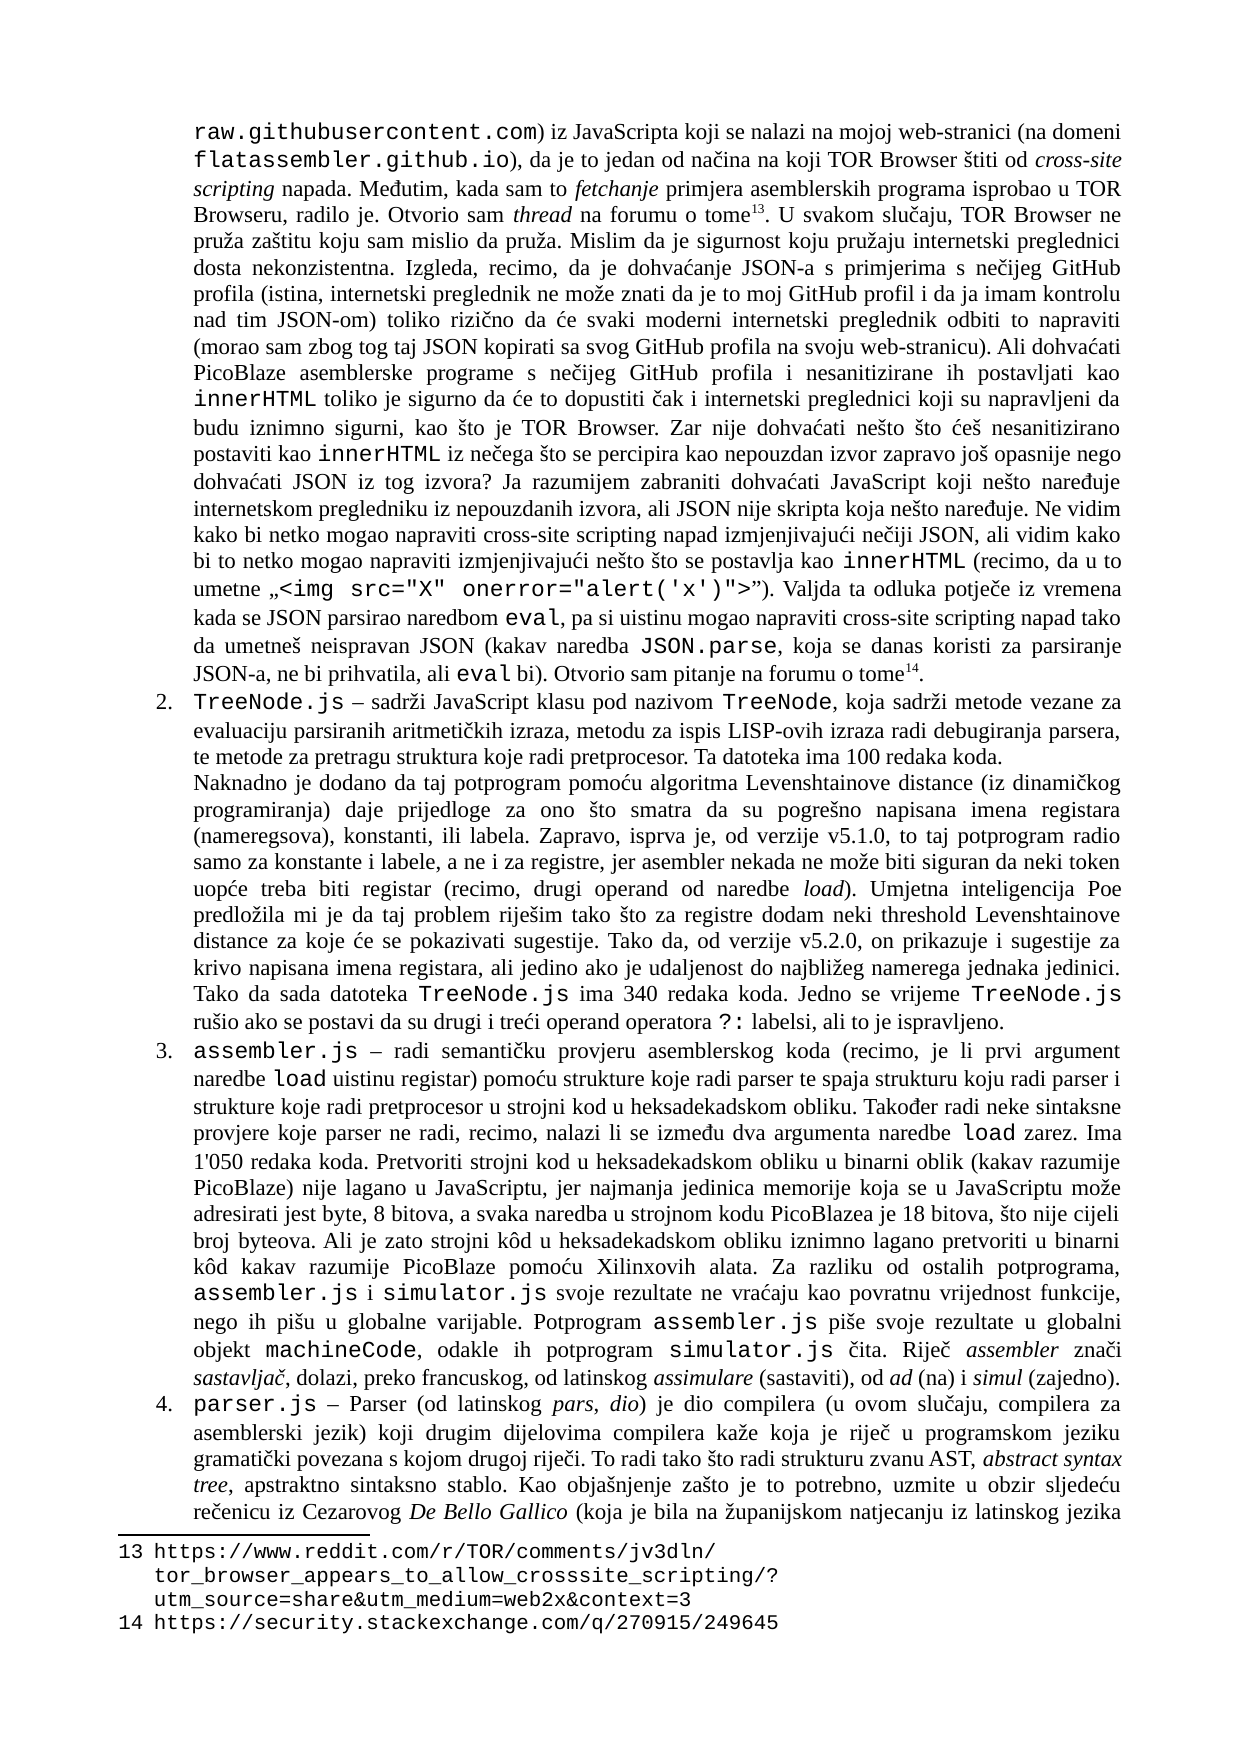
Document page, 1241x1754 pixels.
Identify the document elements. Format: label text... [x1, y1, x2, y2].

list TreeNode.js – sadrži JavaScript klasu pod nazivom TreeNode, koja sadrži metode vezane za evaluaciju parsiranih aritmetičkih izraza, metodu za ispis LISP-ovih izraza radi debugiranja parsera, te metode za pretragu struktura koje radi pretprocesor. Ta datoteka ima 100 redaka koda. [156, 688, 1122, 769]
list Naknadno je dodano da taj potprogram pomoću algoritma Levenshtainove distance (iz dinamičkog programiranja) daje prijedloge za ono što smatra da su pogrešno napisana imena registara (nameregsova), konstanti, ili labela. Zapravo, isprva je, od verzije v5.1.0, to taj potprogram radio samo za konstante i labele, a ne i za registre, jer asembler nekada ne može biti siguran da neki token uopće treba biti registar (recimo, drugi operand od naredbe load). Umjetna inteligencija Poe predložila mi je da taj problem riješim tako što za registre dodam neki threshold Levenshtainove distance za koje će se pokazivati sugestije. Tako da, od verzije v5.2.0, on prikazuje i sugestije za krivo napisana imena registara, ali jedino ako je udaljenost do najbližeg namerega jednaka jedinici. Tako da sada datoteka TreeNode.js ima 340 redaka koda. Jedno se vrijeme TreeNode.js rušio ako se postavi da su drugi i treći operand operatora ?: labelsi, ali to je ispravljeno. [156, 769, 1122, 1037]
list https://security.stackexchange.com/q/270915/249645 [118, 1612, 1122, 1636]
list https://www.reddit.com/r/TOR/comments/jv3dln/tor_browser_appears_to_allow_crosssite_scripting/?utm_source=share&utm_medium=web2x&context=3 [118, 1541, 1122, 1612]
list raw.githubusercontent.com) iz JavaScripta koji se nalazi na mojoj web-stranici (na domeni flatassembler.github.io), da je to jedan od načina na koji TOR Browser štiti od cross-site scripting napada. Međutim, kada sam to fetchanje primjera asemblerskih programa isprobao u TOR Browseru, radilo je. Otvorio sam thread na forumu o tome. U svakom slučaju, TOR Browser ne pruža zaštitu koju sam mislio da pruža. Mislim da je sigurnost koju pružaju internetski preglednici dosta nekonzistentna. Izgleda, recimo, da je dohvaćanje JSON-a s primjerima s nečijeg GitHub profila (istina, internetski preglednik ne može znati da je to moj GitHub profil i da ja imam kontrolu nad tim JSON-om) toliko rizično da će svaki moderni internetski preglednik odbiti to napraviti (morao sam zbog tog taj JSON kopirati sa svog GitHub profila na svoju web-stranicu). Ali dohvaćati PicoBlaze asemblerske programe s nečijeg GitHub profila i nesanitizirane ih postavljati kao innerHTML toliko je sigurno da će to dopustiti čak i internetski preglednici koji su napravljeni da budu iznimno sigurni, kao što je TOR Browser. Zar nije dohvaćati nešto što ćeš nesanitizirano postaviti kao innerHTML iz nečega što se percipira kao nepouzdan izvor zapravo još opasnije nego dohvaćati JSON iz tog izvora? Ja razumijem zabraniti dohvaćati JavaScript koji nešto naređuje internetskom pregledniku iz nepouzdanih izvora, ali JSON nije skripta koja nešto naređuje. Ne vidim kako bi netko mogao napraviti cross-site scripting napad izmjenjivajući nečiji JSON, ali vidim kako bi to netko mogao napraviti izmjenjivajući nešto što se postavlja kao innerHTML (recimo, da u to umetne „<img src="X" onerror="alert('x')">”). Valjda ta odluka potječe iz vremena kada se JSON parsirao naredbom eval, pa si uistinu mogao napraviti cross-site scripting napad tako da umetneš neispravan JSON (kakav naredba JSON.parse, koja se danas koristi za parsiranje JSON-a, ne bi prihvatila, ali eval bi). Otvorio sam pitanje na forumu o tome. [156, 118, 1122, 688]
list parser.js – Parser (od latinskog pars, dio) je dio compilera (u ovom slučaju, compilera za asemblerski jezik) koji drugim dijelovima compilera kaže koja je riječ u programskom jeziku gramatički povezana s kojom drugoj riječi. To radi tako što radi strukturu zvanu AST, abstract syntax tree, apstraktno sintaksno stablo. Kao objašnjenje zašto je to potrebno, uzmite u obzir sljedeću rečenicu iz Cezarovog De Bello Gallico (koja je bila na županijskom natjecanju iz latinskog jezika [156, 1391, 1122, 1524]
list assembler.js – radi semantičku provjeru asemblerskog koda (recimo, je li prvi argument naredbe load uistinu registar) pomoću strukture koje radi parser te spaja strukturu koju radi parser i strukture koje radi pretprocesor u strojni kod u heksadekadskom obliku. Također radi neke sintaksne provjere koje parser ne radi, recimo, nalazi li se između dva argumenta naredbe load zarez. Ima 1'050 redaka koda. Pretvoriti strojni kod u heksadekadskom obliku u binarni oblik (kakav razumije PicoBlaze) nije lagano u JavaScriptu, jer najmanja jedinica memorije koja se u JavaScriptu može adresirati jest byte, 8 bitova, a svaka naredba u strojnom kodu PicoBlazea je 18 bitova, što nije cijeli broj byteova. Ali je zato strojni kôd u heksadekadskom obliku iznimno lagano pretvoriti u binarni kôd kakav razumije PicoBlaze pomoću Xilinxovih alata. Za razliku od ostalih potprograma, assembler.js i simulator.js svoje rezultate ne vraćaju kao povratnu vrijednost funkcije, nego ih pišu u globalne varijable. Potprogram assembler.js piše svoje rezultate u globalni objekt machineCode, odakle ih potprogram simulator.js čita. Riječ assembler znači sastavljač, dolazi, preko francuskog, od latinskog assimulare (sastaviti), od ad (na) i simul (zajedno). [156, 1037, 1122, 1391]
